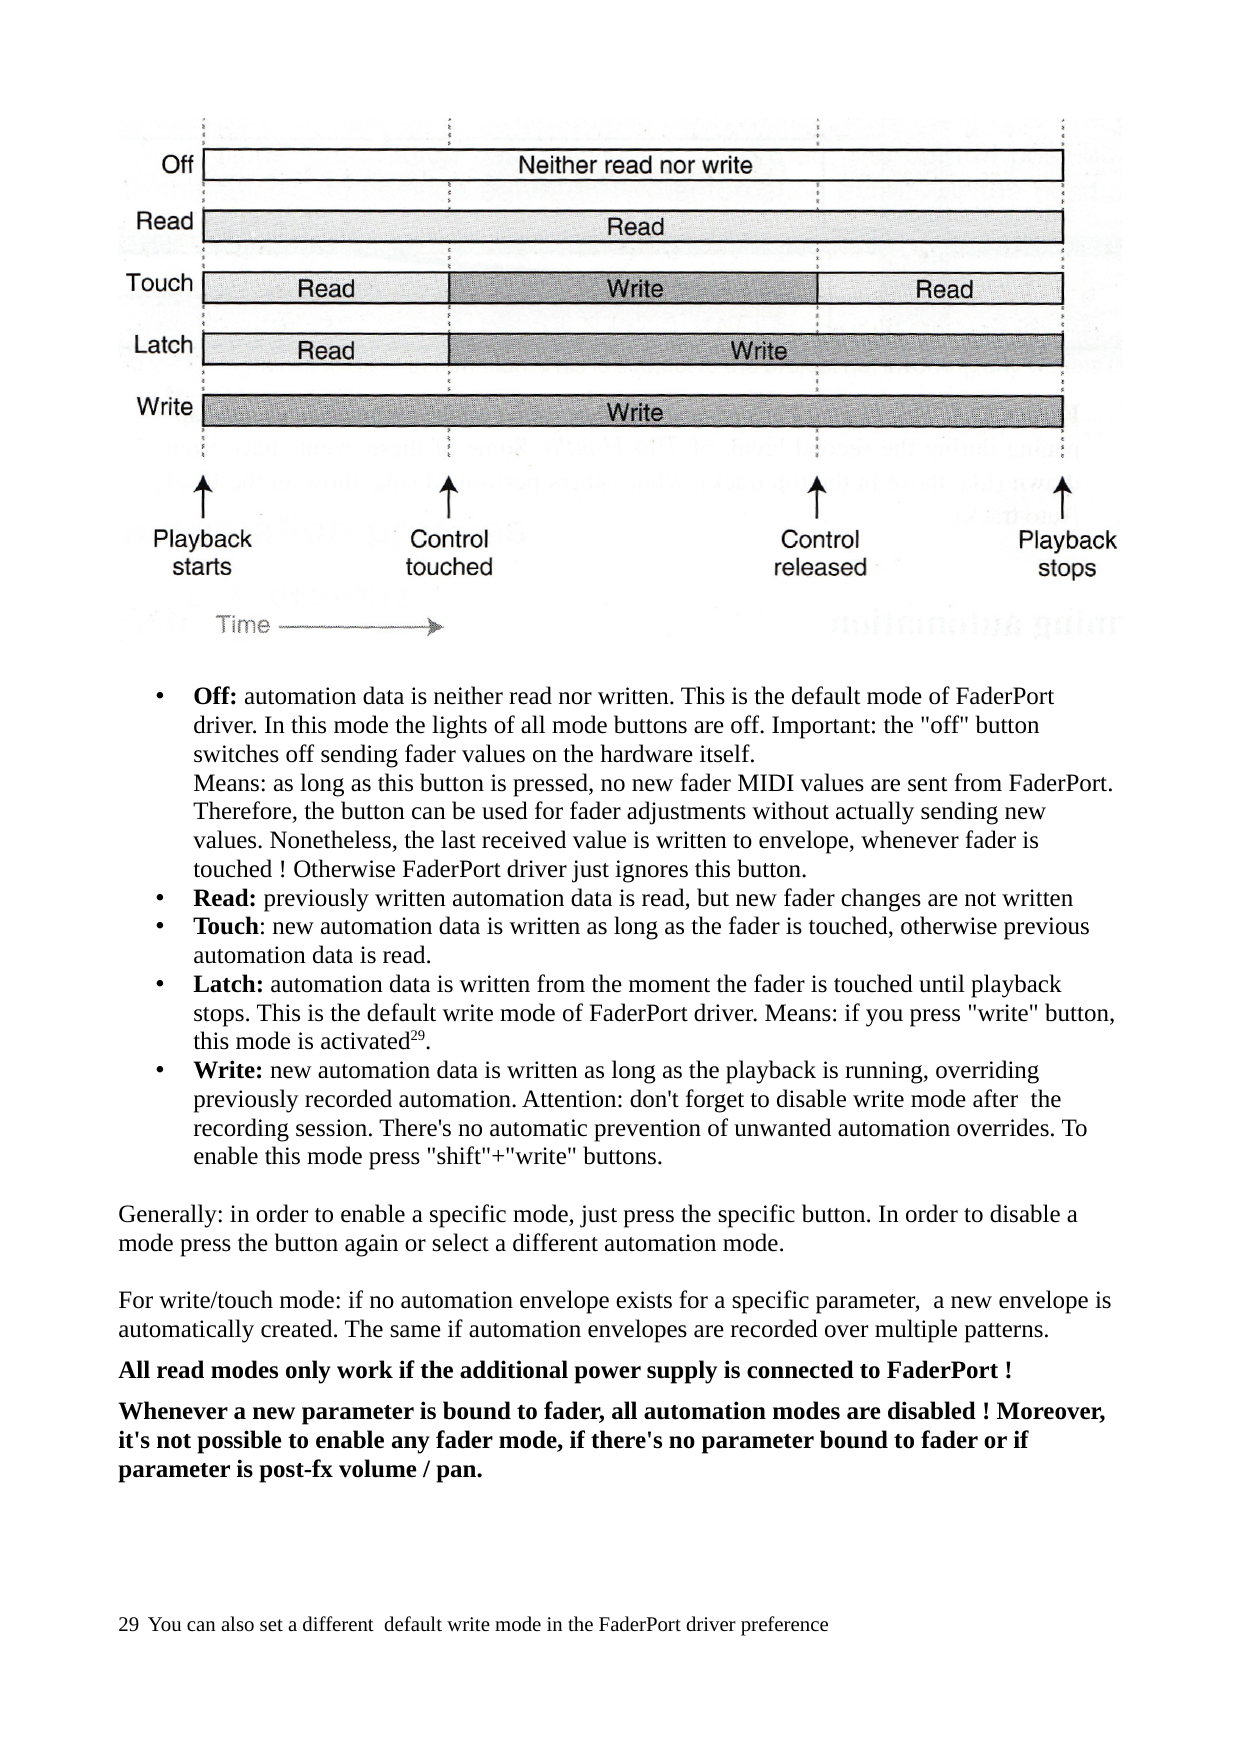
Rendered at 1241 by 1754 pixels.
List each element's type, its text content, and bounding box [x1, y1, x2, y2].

text Whenever a new parameter is bound to fader, all automation modes are disabled ! Moreover, it's not possible to enable any fader mode, if there's no parameter bound to fader or if parameter is post-fx volume / pan. [118, 1396, 1122, 1483]
list Read: previously written automation data is read, but new fader changes are not written [156, 883, 1122, 911]
picture [118, 118, 1123, 641]
list Write: new automation data is written as long as the playback is running, overriding previously recorded automation. Attention: don't forget to disable write mode after the recording session. There's no automatic prevention of unwanted automation overrides. To enable this mode press "shift"+"write" buttons. [156, 1055, 1122, 1170]
list Latch: automation data is written from the moment the fader is touched until playback stops. This is the default write mode of FaderPort driver. Means: if you press "write" button, this mode is activated. [156, 969, 1122, 1055]
list You can also set a different default write mode in the FaderPort driver preference [118, 1612, 1122, 1636]
list Touch: new automation data is written as long as the fader is touched, otherwise previous automation data is read. [156, 911, 1122, 969]
text For write/touch mode: if no automation envelope exists for a specific parameter, a new envelope is automatically created. The same if automation envelopes are recorded over multiple patterns. [118, 1285, 1122, 1343]
list Off: automation data is neither read nor written. This is the default mode of FaderPort driver. In this mode the lights of all mode buttons are off. Important: the "off" button switches off sending fader values on the hardware itself. Means: as long as this button is pressed, no new fader MIDI values are sent from FaderPort. Therefore, the button can be used for fader adjustments without actually sending new values. Nonetheless, the last received value is written to envelope, whenever fader is touched ! Otherwise FaderPort driver just ignores this button. [156, 681, 1122, 883]
text Generally: in order to enable a specific mode, just press the specific button. In order to disable a mode press the button again or select a different automation mode. [118, 1199, 1122, 1256]
text All read modes only work if the additional power supply is connected to FaderPort ! [118, 1355, 1122, 1384]
